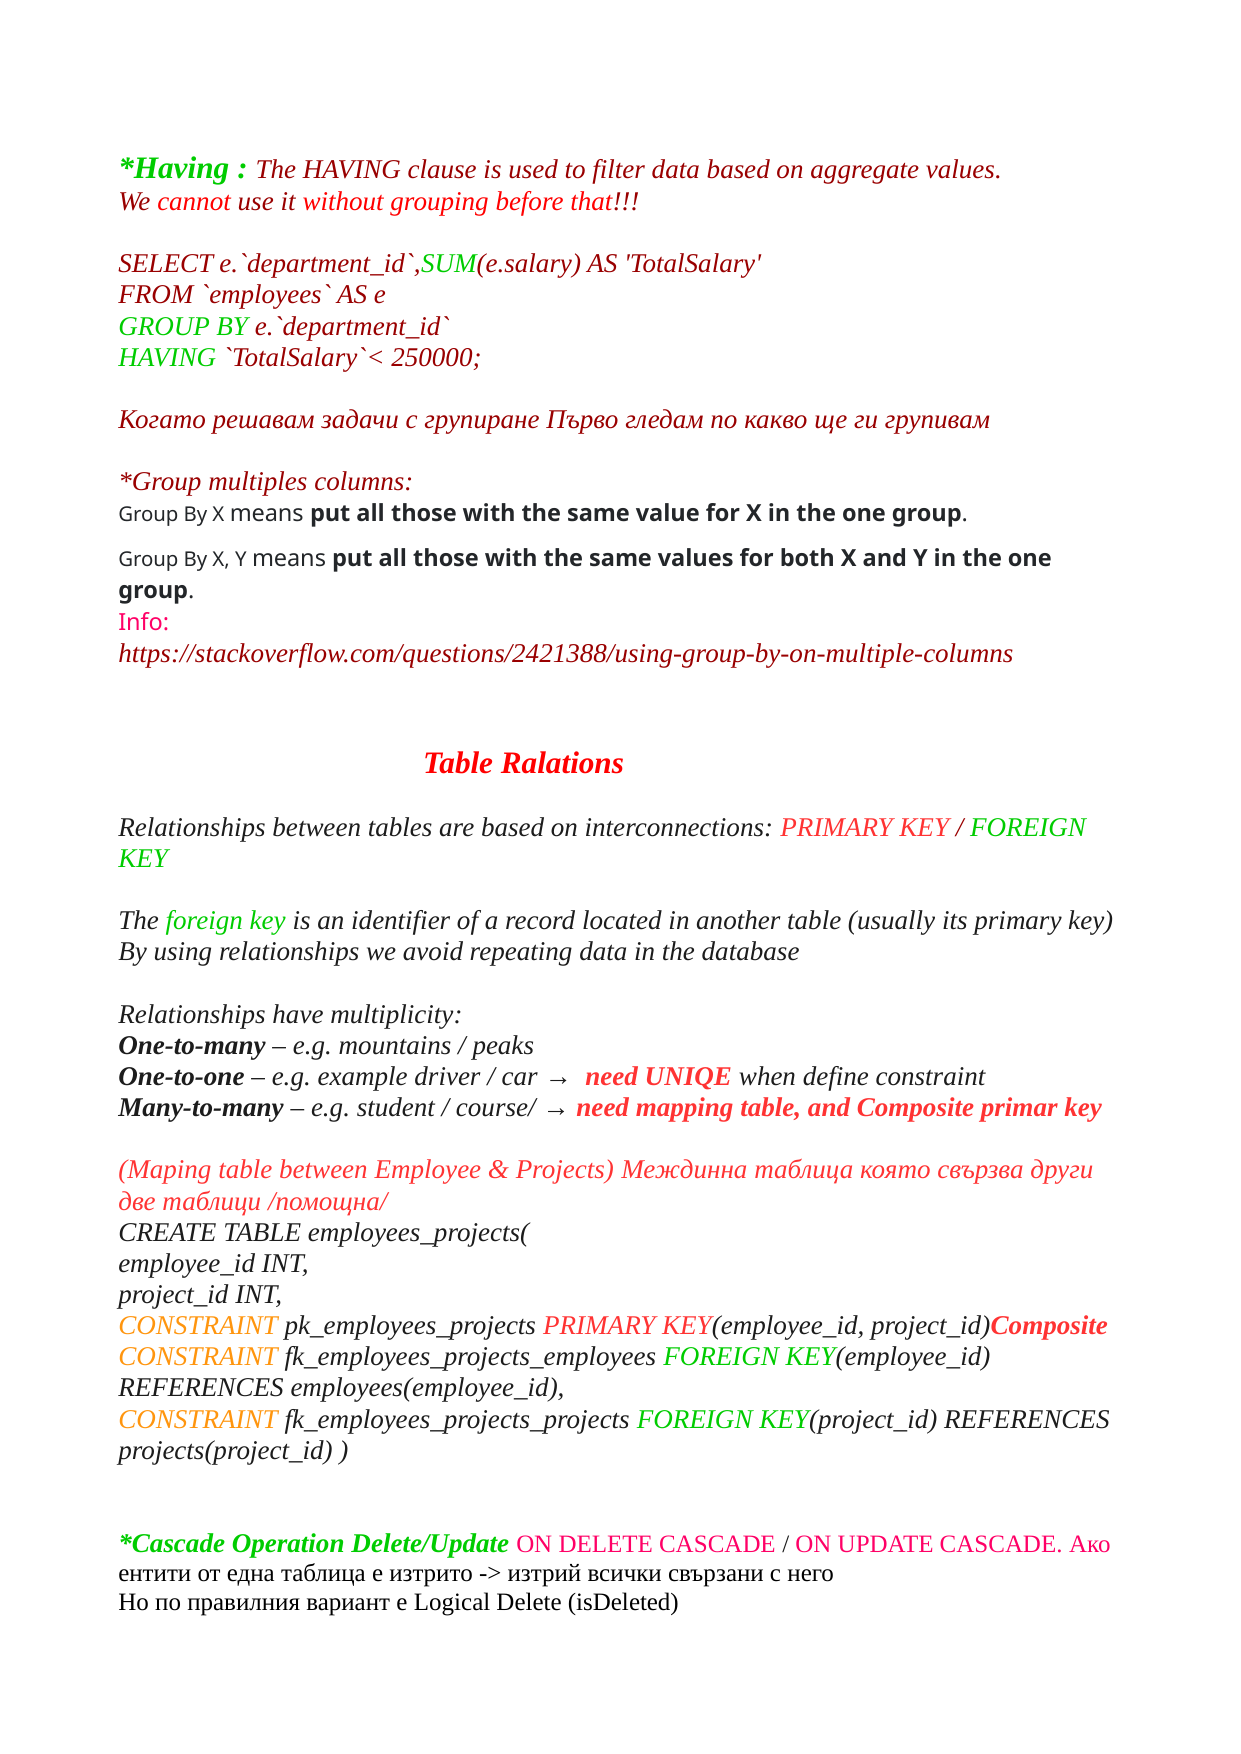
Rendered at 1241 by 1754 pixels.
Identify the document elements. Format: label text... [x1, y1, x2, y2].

text HAVING `TotalSalary`< 250000; [118, 341, 1122, 372]
text SELECT e.`department_id`,SUM(e.salary) AS 'TotalSalary' [118, 247, 1122, 279]
text CREATE TABLE employees_projects( [118, 1216, 1122, 1247]
text project_id INT, [118, 1278, 1122, 1309]
text employee_id INT, [118, 1247, 1122, 1278]
text By using relationships we avoid repeating data in the database [118, 936, 1122, 967]
text The foreign key is an identifier of a record located in another table (usually its primary key) [118, 904, 1122, 936]
text Group By X, Y means put all those with the same values for both X and Y in the one group. [118, 541, 1122, 605]
text *Group multiples columns: [118, 466, 1122, 497]
text Table Ralations [118, 744, 1122, 780]
text Group By X means put all those with the same value for X in the one group. [118, 497, 1122, 529]
text We cannot use it without grouping before that!!! [118, 185, 1122, 216]
text https://stackoverflow.com/questions/2421388/using-group-by-on-multiple-columns [118, 637, 1122, 668]
text Relationships between tables are based on interconnections: PRIMARY KEY / FOREIGN KEY [118, 811, 1122, 873]
text One-to-one – e.g. example driver / car → need UNIQE when define constraint [118, 1060, 1122, 1091]
text One-to-many – e.g. mountains / peaks [118, 1029, 1122, 1060]
text FROM `employees` AS e [118, 279, 1122, 310]
text Info: [118, 605, 1122, 637]
text CONSTRAINT fk_employees_projects_projects FOREIGN KEY(project_id) REFERENCES projects(project_id) ) [118, 1403, 1122, 1465]
text Relationships have multiplicity: [118, 998, 1122, 1029]
text Но по правилния вариант е Logical Delete (isDeleted) [118, 1587, 1122, 1616]
text *Having : The HAVING clause is used to filter data based on aggregate values. [118, 149, 1122, 185]
text Когато решавам задачи с групиране Първо гледам по какво ще ги групивам [118, 403, 1122, 434]
text *Cascade Operation Delete/Update ON DELETE CASCADE / ON UPDATE CASCADE. Ако ентити от една таблица е изтрито -> изтрий всички свързани с него [118, 1527, 1122, 1587]
text CONSTRAINT pk_employees_projects PRIMARY KEY(employee_id, project_id)Composite CONSTRAINT fk_employees_projects_employees FOREIGN KEY(employee_id) REFERENCES employees(employee_id), [118, 1309, 1122, 1403]
text (Maping table between Employee & Projects) Междинна таблица която свързва други две таблици /помощна/ [118, 1153, 1122, 1216]
text Many-to-many – e.g. student / course/ → need mapping table, and Composite primar key [118, 1091, 1122, 1122]
text GROUP BY e.`department_id` [118, 310, 1122, 341]
